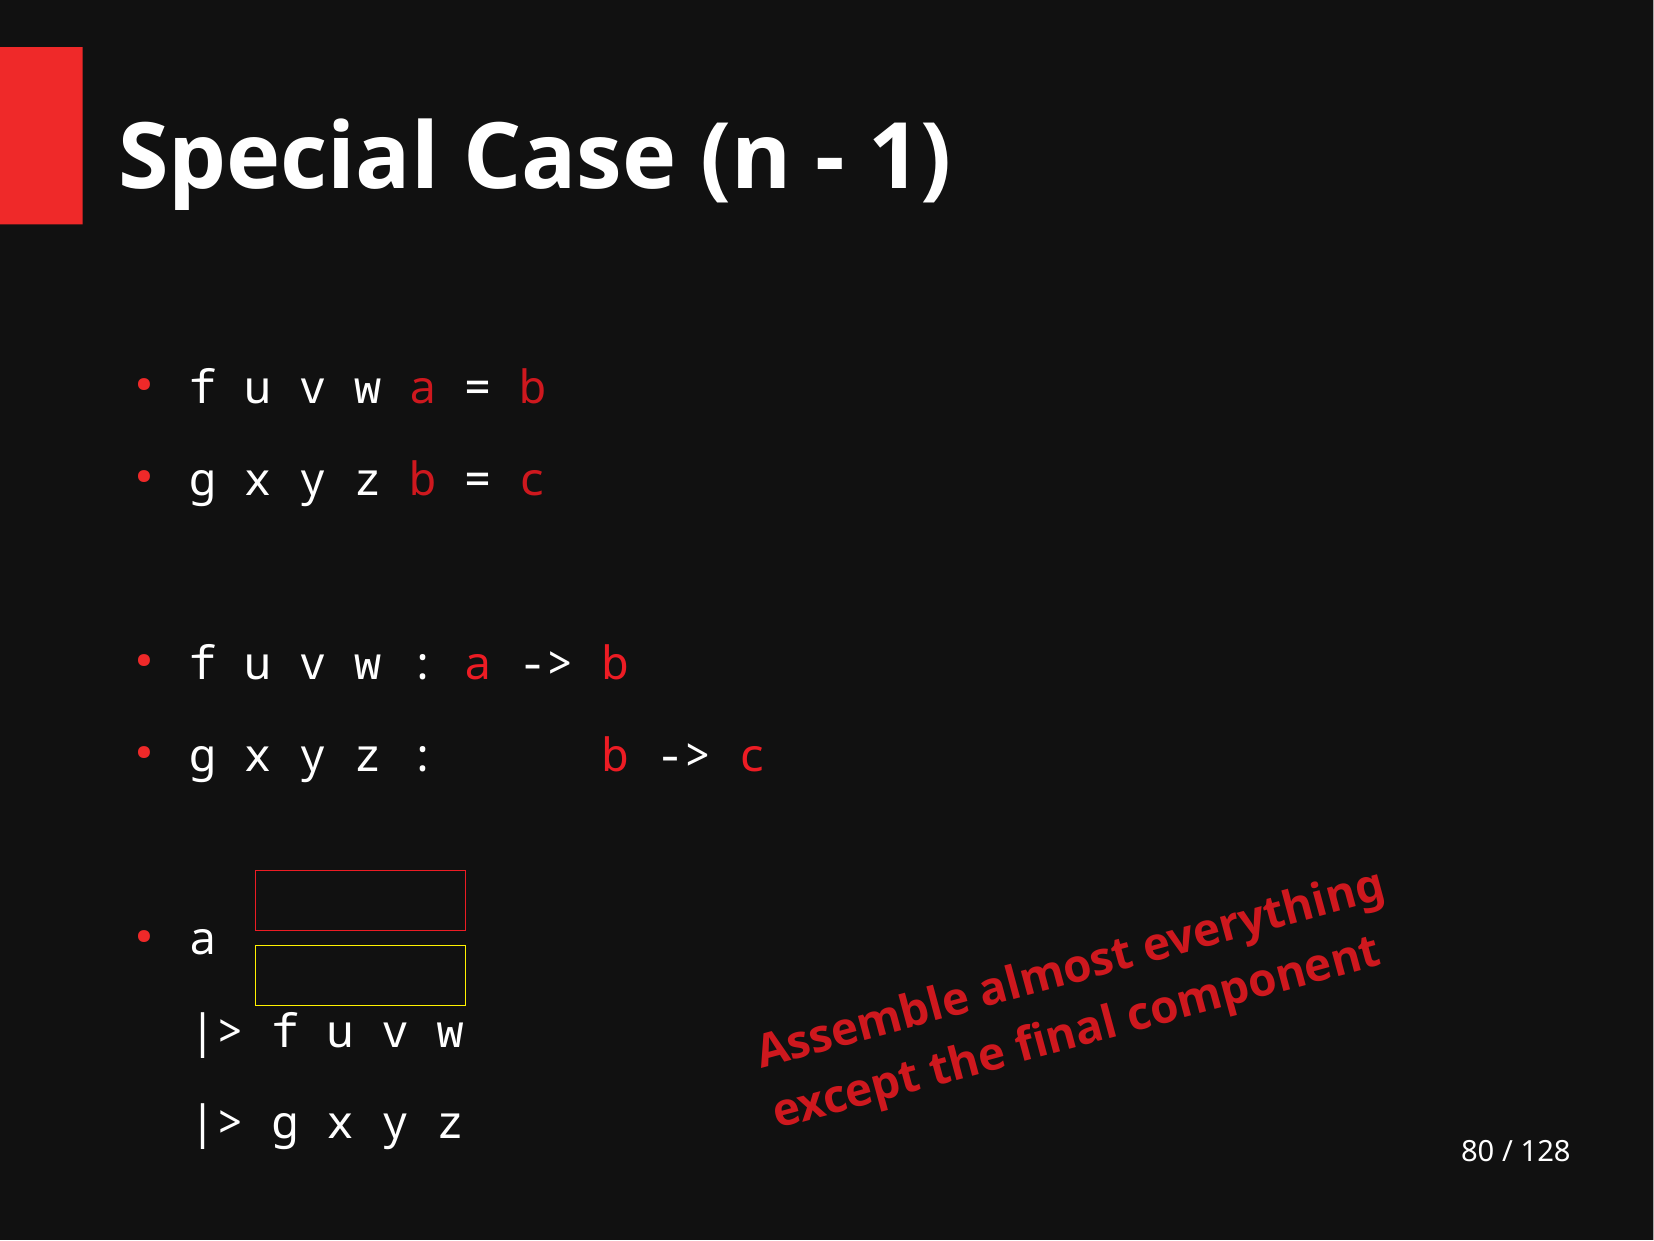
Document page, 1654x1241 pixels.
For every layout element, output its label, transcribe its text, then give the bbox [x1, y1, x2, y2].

text_box Assemble almost everything except the final component [731, 832, 1471, 1231]
title Special Case (n - 1) [118, 49, 1571, 257]
list f u v w a = b g x y z b = c f u v w : a -> b g x y z : b -> c a |> f u v w |> g x y z [118, 354, 1536, 1074]
